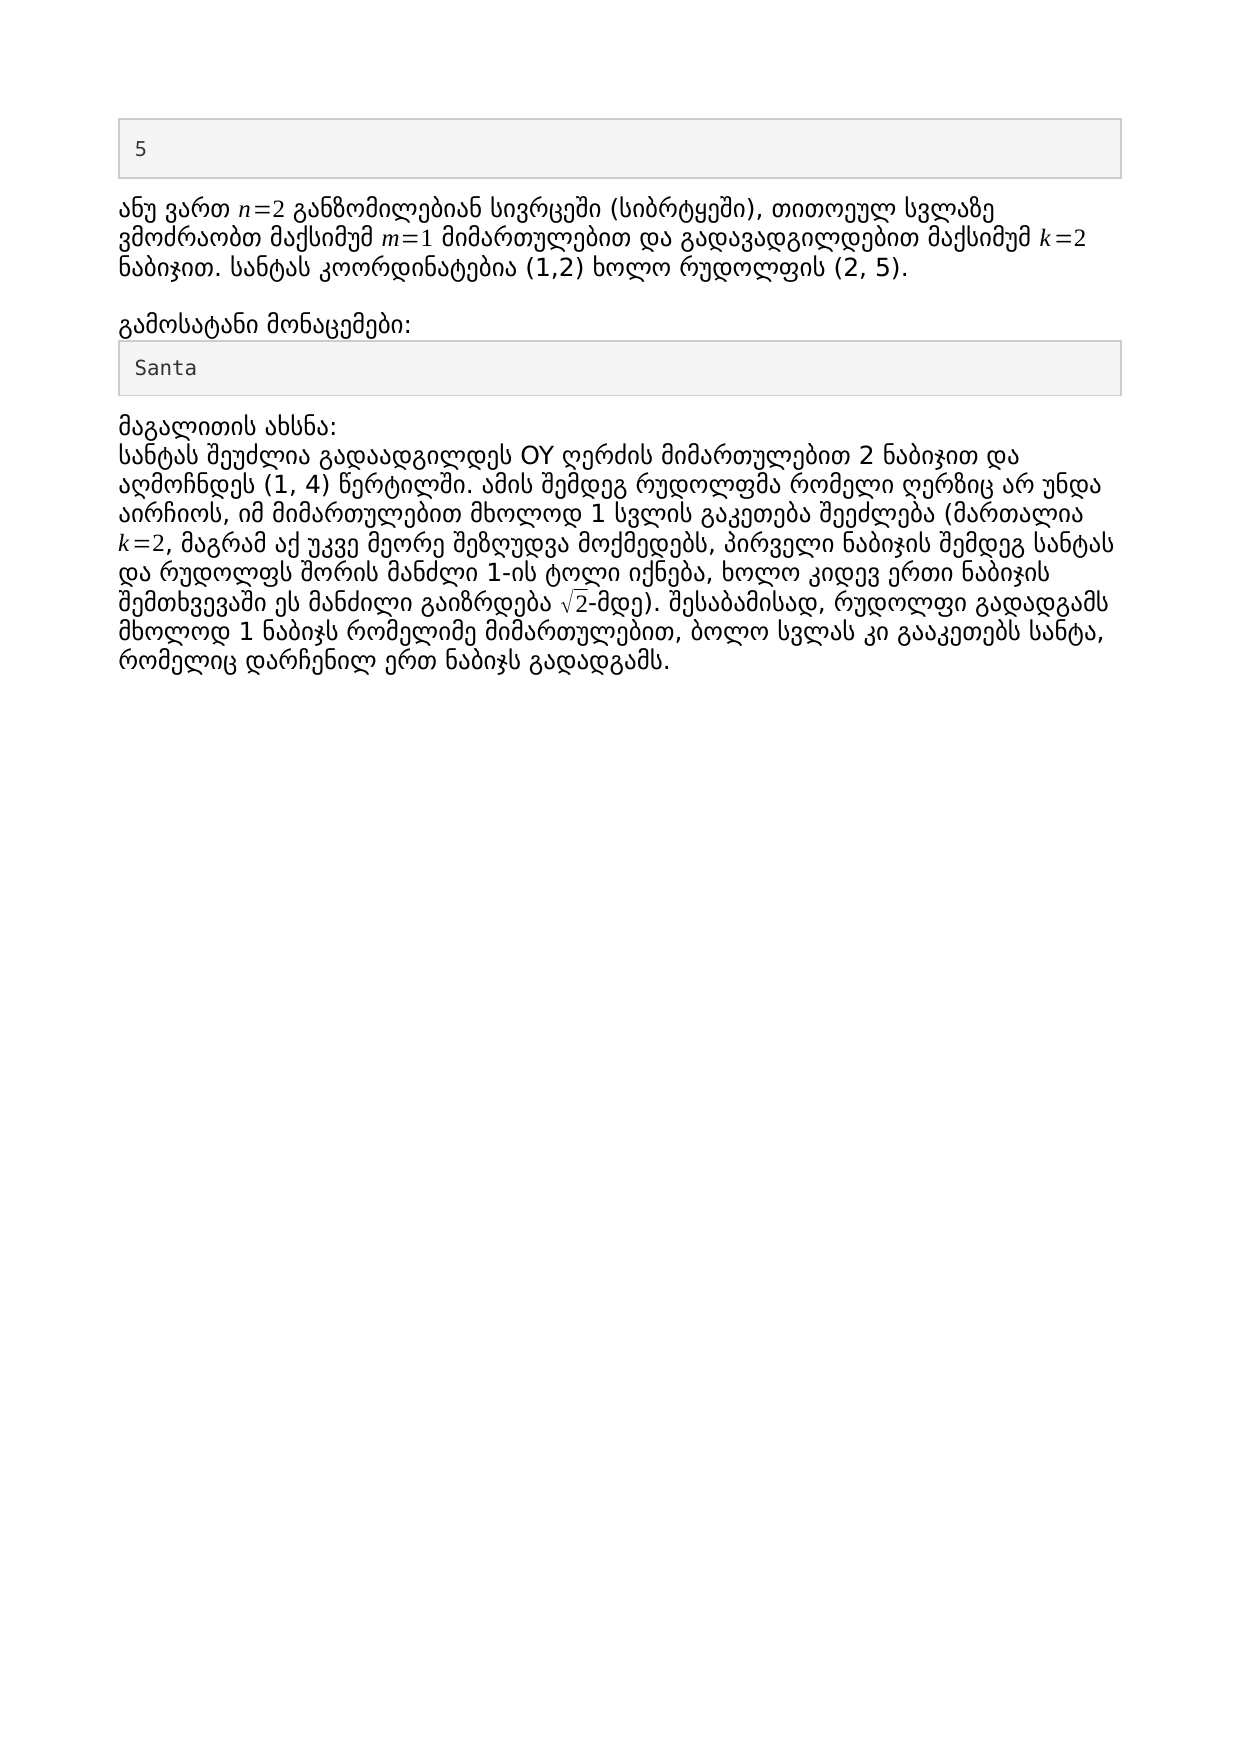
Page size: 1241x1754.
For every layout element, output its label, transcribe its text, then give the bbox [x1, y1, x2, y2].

text მაგალითის ახსნა: [118, 412, 1122, 441]
text ანუ ვართ განზომილებიან სივრცეში (სიბრტყეში), თითოეულ სვლაზე ვმოძრაობთ მაქსიმუმ მიმართულებით და გადავადგილდებით მაქსიმუმ ნაბიჯით. სანტას კოორდინატებია (1,2) ხოლო რუდოლფის (2, 5). [118, 194, 1122, 282]
text გამოსატანი მონაცემები: [118, 311, 1122, 340]
text Santa [120, 342, 1120, 395]
text სანტას შეუძლია გადაადგილდეს OY ღერძის მიმართულებით 2 ნაბიჯით და აღმოჩნდეს (1, 4) წერტილში. ამის შემდეგ რუდოლფმა რომელი ღერზიც არ უნდა აირჩიოს, იმ მიმართულებით მხოლოდ 1 სვლის გაკეთება შეეძლება (მართალია , მაგრამ აქ უკვე მეორე შეზღუდვა მოქმედებს, პირველი ნაბიჯის შემდეგ სანტას და რუდოლფს შორის მანძლი 1-ის ტოლი იქნება, ხოლო კიდევ ერთი ნაბიჯის შემთხვევაში ეს მანძილი გაიზრდება -მდე). შესაბამისად, რუდოლფი გადადგამს მხოლოდ 1 ნაბიჯს რომელიმე მიმართულებით, ბოლო სვლას კი გააკეთებს სანტა, რომელიც დარჩენილ ერთ ნაბიჯს გადადგამს. [118, 441, 1122, 676]
text 5 [120, 120, 1120, 177]
